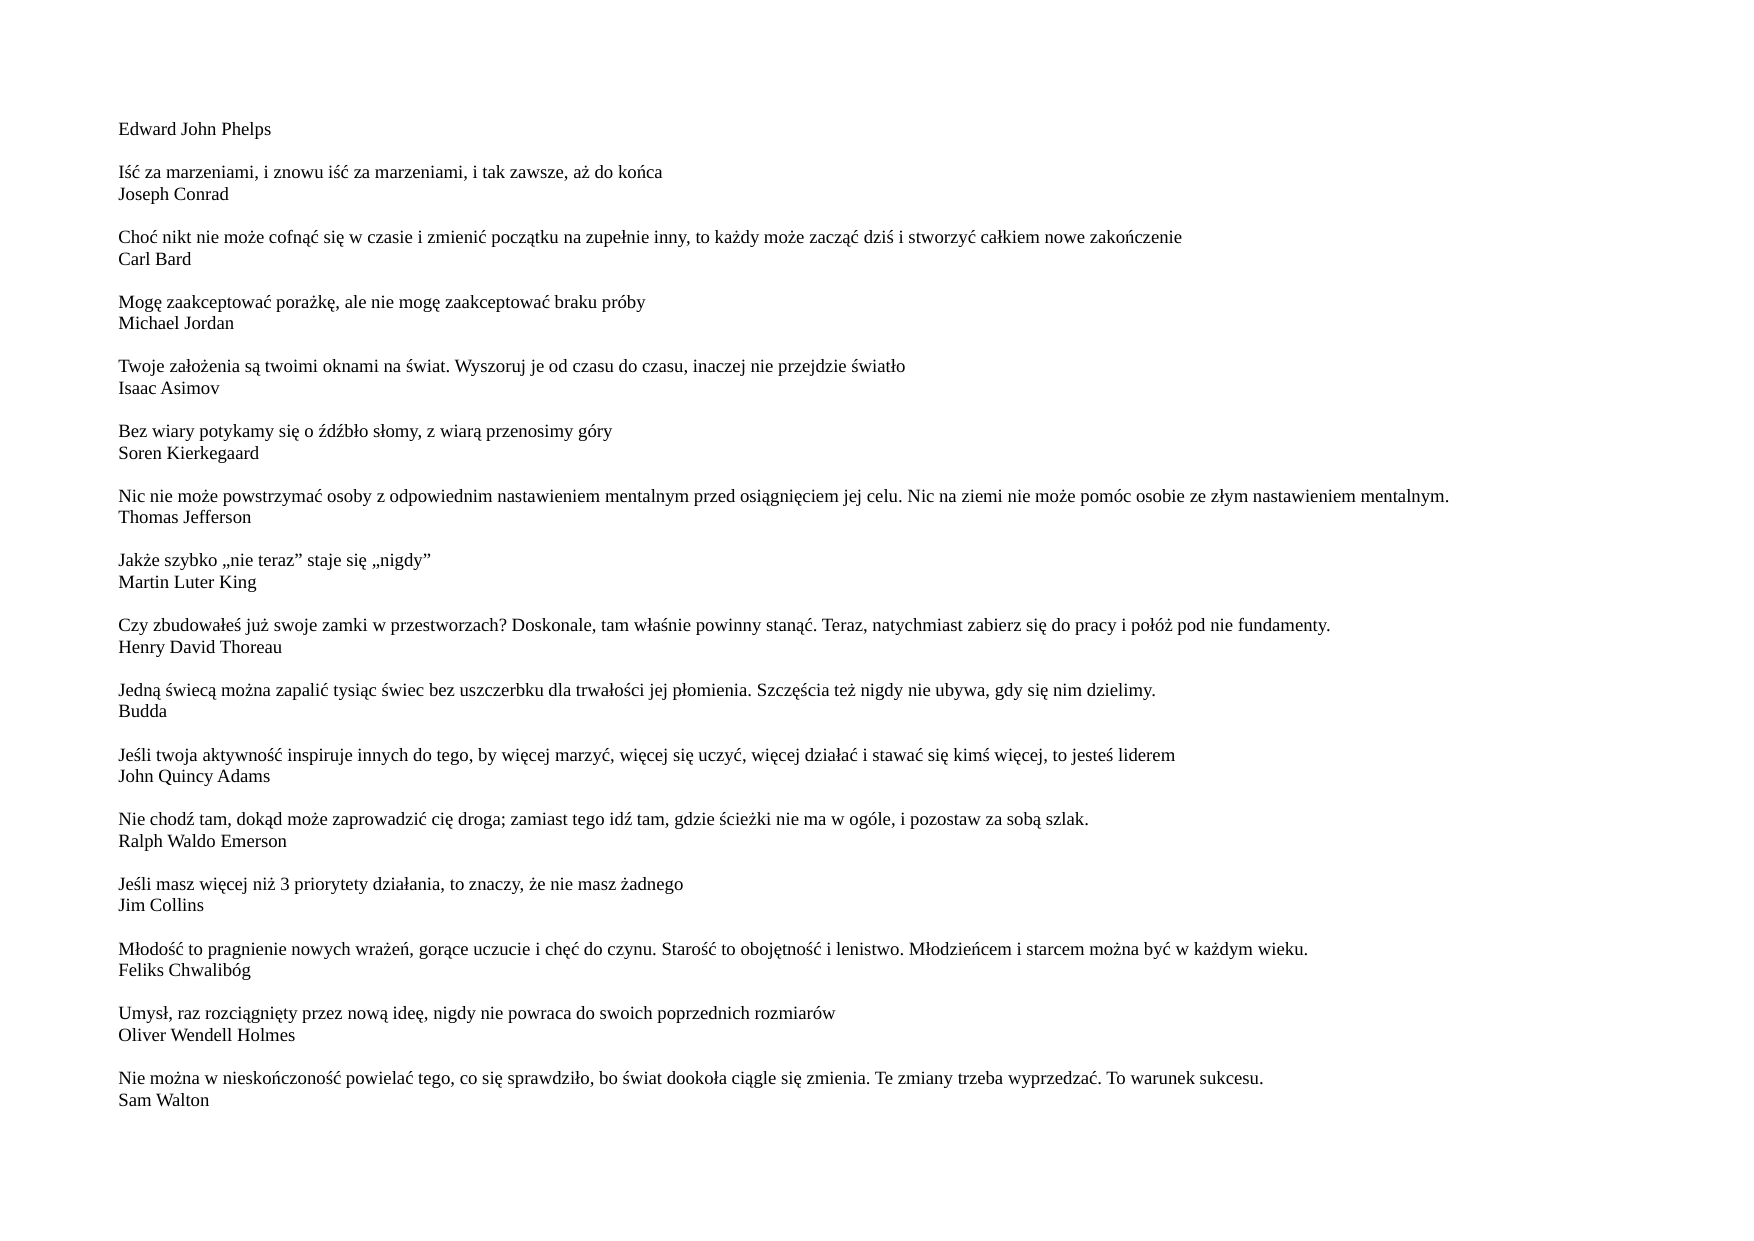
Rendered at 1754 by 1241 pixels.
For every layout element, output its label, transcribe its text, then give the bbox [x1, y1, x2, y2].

text John Quincy Adams [118, 765, 1636, 787]
text Młodość to pragnienie nowych wrażeń, gorące uczucie i chęć do czynu. Starość to obojętność i lenistwo. Młodzieńcem i starcem można być w każdym wieku. [118, 937, 1636, 959]
text Isaac Asimov [118, 377, 1636, 398]
text Jedną świecą można zapalić tysiąc świec bez uszczerbku dla trwałości jej płomienia. Szczęścia też nigdy nie ubywa, gdy się nim dzielimy. [118, 679, 1636, 700]
text Sam Walton [118, 1088, 1636, 1110]
text Jim Collins [118, 894, 1636, 916]
text Iść za marzeniami, i znowu iść za marzeniami, i tak zawsze, aż do końca [118, 161, 1636, 183]
text Soren Kierkegaard [118, 442, 1636, 463]
text Henry David Thoreau [118, 636, 1636, 657]
text Czy zbudowałeś już swoje zamki w przestworzach? Doskonale, tam właśnie powinny stanąć. Teraz, natychmiast zabierz się do pracy i połóż pod nie fundamenty. [118, 614, 1636, 636]
text Martin Luter King [118, 571, 1636, 592]
text Jakże szybko „nie teraz” staje się „nigdy” [118, 549, 1636, 571]
text Choć nikt nie może cofnąć się w czasie i zmienić początku na zupełnie inny, to każdy może zacząć dziś i stworzyć całkiem nowe zakończenie [118, 226, 1636, 247]
text Budda [118, 700, 1636, 722]
text Feliks Chwalibóg [118, 959, 1636, 981]
text Umysł, raz rozciągnięty przez nową ideę, nigdy nie powraca do swoich poprzednich rozmiarów [118, 1002, 1636, 1024]
text Edward John Phelps [118, 118, 1636, 140]
text Jeśli masz więcej niż 3 priorytety działania, to znaczy, że nie masz żadnego [118, 873, 1636, 894]
text Nie chodź tam, dokąd może zaprowadzić cię droga; zamiast tego idź tam, gdzie ścieżki nie ma w ogóle, i pozostaw za sobą szlak. [118, 808, 1636, 830]
text Nic nie może powstrzymać osoby z odpowiednim nastawieniem mentalnym przed osiągnięciem jej celu. Nic na ziemi nie może pomóc osobie ze złym nastawieniem mentalnym. [118, 485, 1636, 506]
text Carl Bard [118, 247, 1636, 269]
text Ralph Waldo Emerson [118, 830, 1636, 851]
text Nie można w nieskończoność powielać tego, co się sprawdziło, bo świat dookoła ciągle się zmienia. Te zmiany trzeba wyprzedzać. To warunek sukcesu. [118, 1067, 1636, 1088]
text Thomas Jefferson [118, 506, 1636, 528]
text Jeśli twoja aktywność inspiruje innych do tego, by więcej marzyć, więcej się uczyć, więcej działać i stawać się kimś więcej, to jesteś liderem [118, 743, 1636, 765]
text Twoje założenia są twoimi oknami na świat. Wyszoruj je od czasu do czasu, inaczej nie przejdzie światło [118, 355, 1636, 377]
text Michael Jordan [118, 312, 1636, 334]
text Bez wiary potykamy się o źdźbło słomy, z wiarą przenosimy góry [118, 420, 1636, 442]
text Oliver Wendell Holmes [118, 1024, 1636, 1045]
text Mogę zaakceptować porażkę, ale nie mogę zaakceptować braku próby [118, 291, 1636, 312]
text Joseph Conrad [118, 183, 1636, 204]
